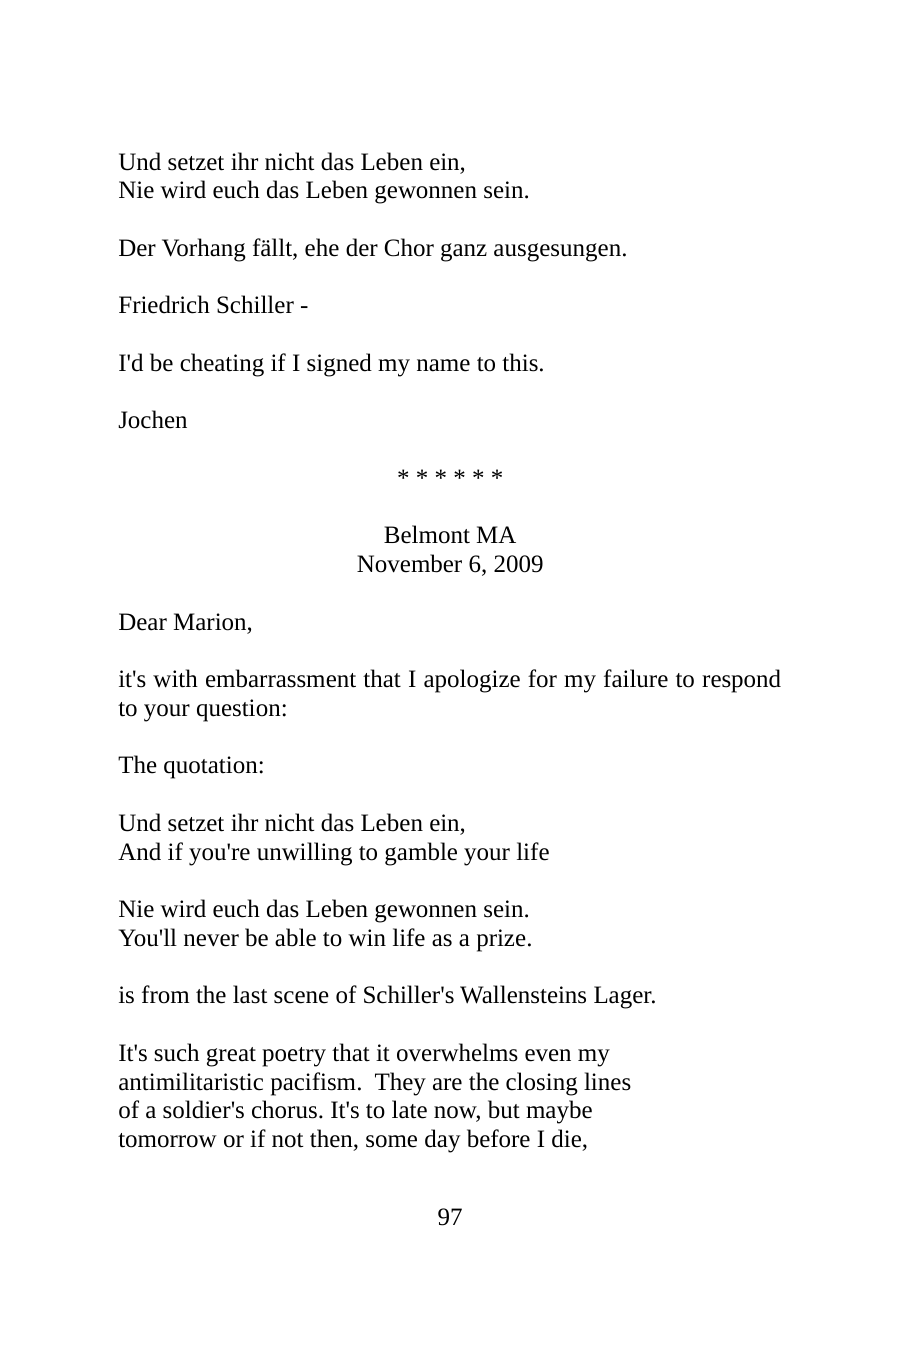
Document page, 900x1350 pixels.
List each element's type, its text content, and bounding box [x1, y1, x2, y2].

text I'd be cheating if I signed my name to this. [118, 348, 782, 377]
text Jochen [118, 406, 782, 434]
text Und setzet ihr nicht das Leben ein, [118, 147, 782, 176]
text It's such great poetry that it overwhelms even my [118, 1038, 782, 1067]
text Der Vorhang fällt, ehe der Chor ganz ausgesungen. [118, 233, 782, 262]
text You'll never be able to win life as a prize. [118, 923, 782, 952]
text tomorrow or if not then, some day before I die, [118, 1124, 782, 1153]
text Dear Marion, [118, 607, 782, 636]
text Belmont MA [118, 521, 782, 549]
text * * * * * * [118, 463, 782, 492]
text Nie wird euch das Leben gewonnen sein. [118, 894, 782, 923]
text November 6, 2009 [118, 549, 782, 578]
text of a soldier's chorus. It's to late now, but maybe [118, 1096, 782, 1124]
text The quotation: [118, 751, 782, 779]
text And if you're unwilling to gamble your life [118, 837, 782, 866]
text Und setzet ihr nicht das Leben ein, [118, 808, 782, 837]
text it's with embarrassment that I apologize for my failure to respond to your question: [118, 664, 782, 722]
text Friedrich Schiller - [118, 291, 782, 319]
text is from the last scene of Schiller's Wallensteins Lager. [118, 981, 782, 1009]
text Nie wird euch das Leben gewonnen sein. [118, 176, 782, 204]
text antimilitaristic pacifism. They are the closing lines [118, 1067, 782, 1096]
